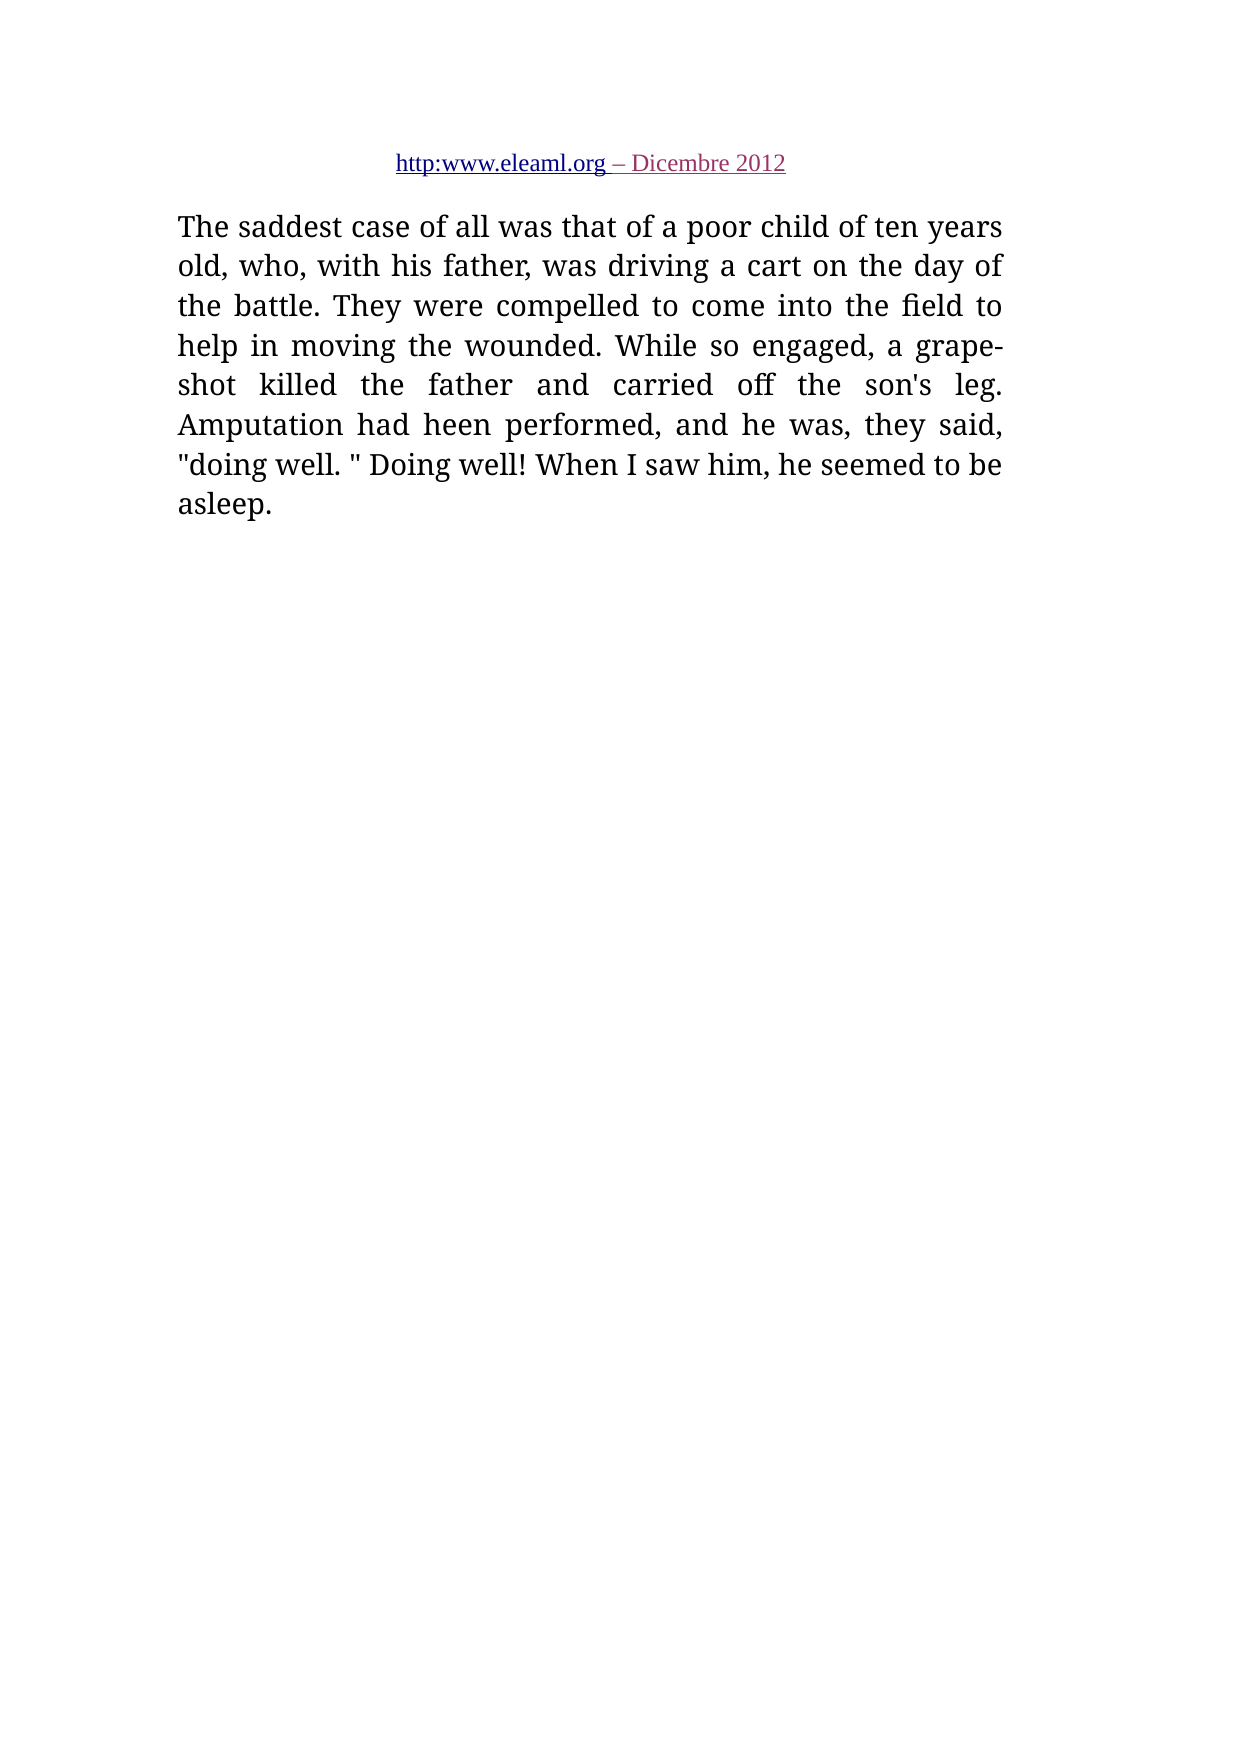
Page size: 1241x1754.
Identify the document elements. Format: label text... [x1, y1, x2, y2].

text The saddest case of all was that of a poor child of ten years old, who, with his father, was driving a cart on the day of the battle. They were compelled to come into the field to help in moving the wounded. While so engaged, a grape-shot killed the father and carried off the son's leg. Amputation had heen performed, and he was, they said, "doing well. " Doing well! When I saw him, he seemed to be asleep. [177, 206, 1004, 523]
